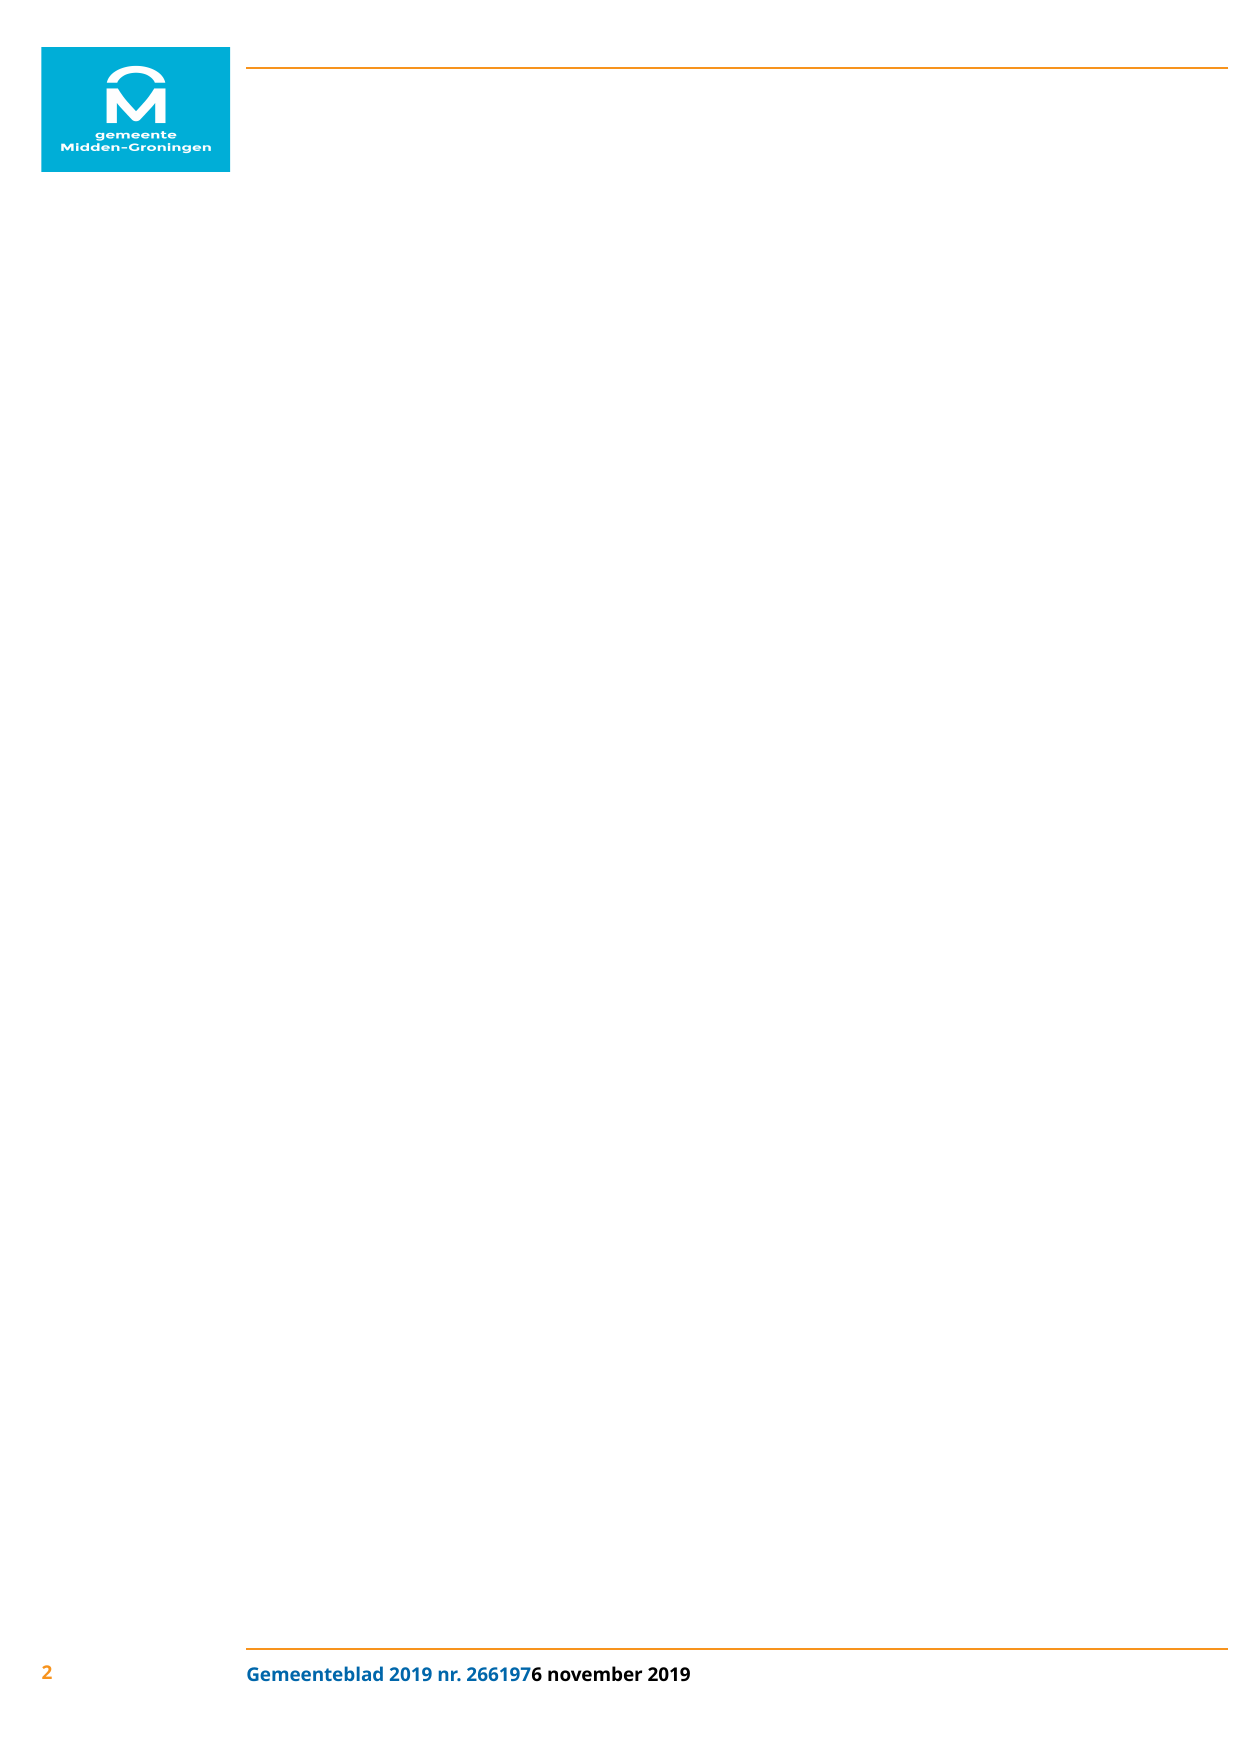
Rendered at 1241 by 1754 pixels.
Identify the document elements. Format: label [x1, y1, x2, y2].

picture [107, 89, 165, 122]
picture [184, 146, 190, 153]
picture [108, 66, 164, 82]
